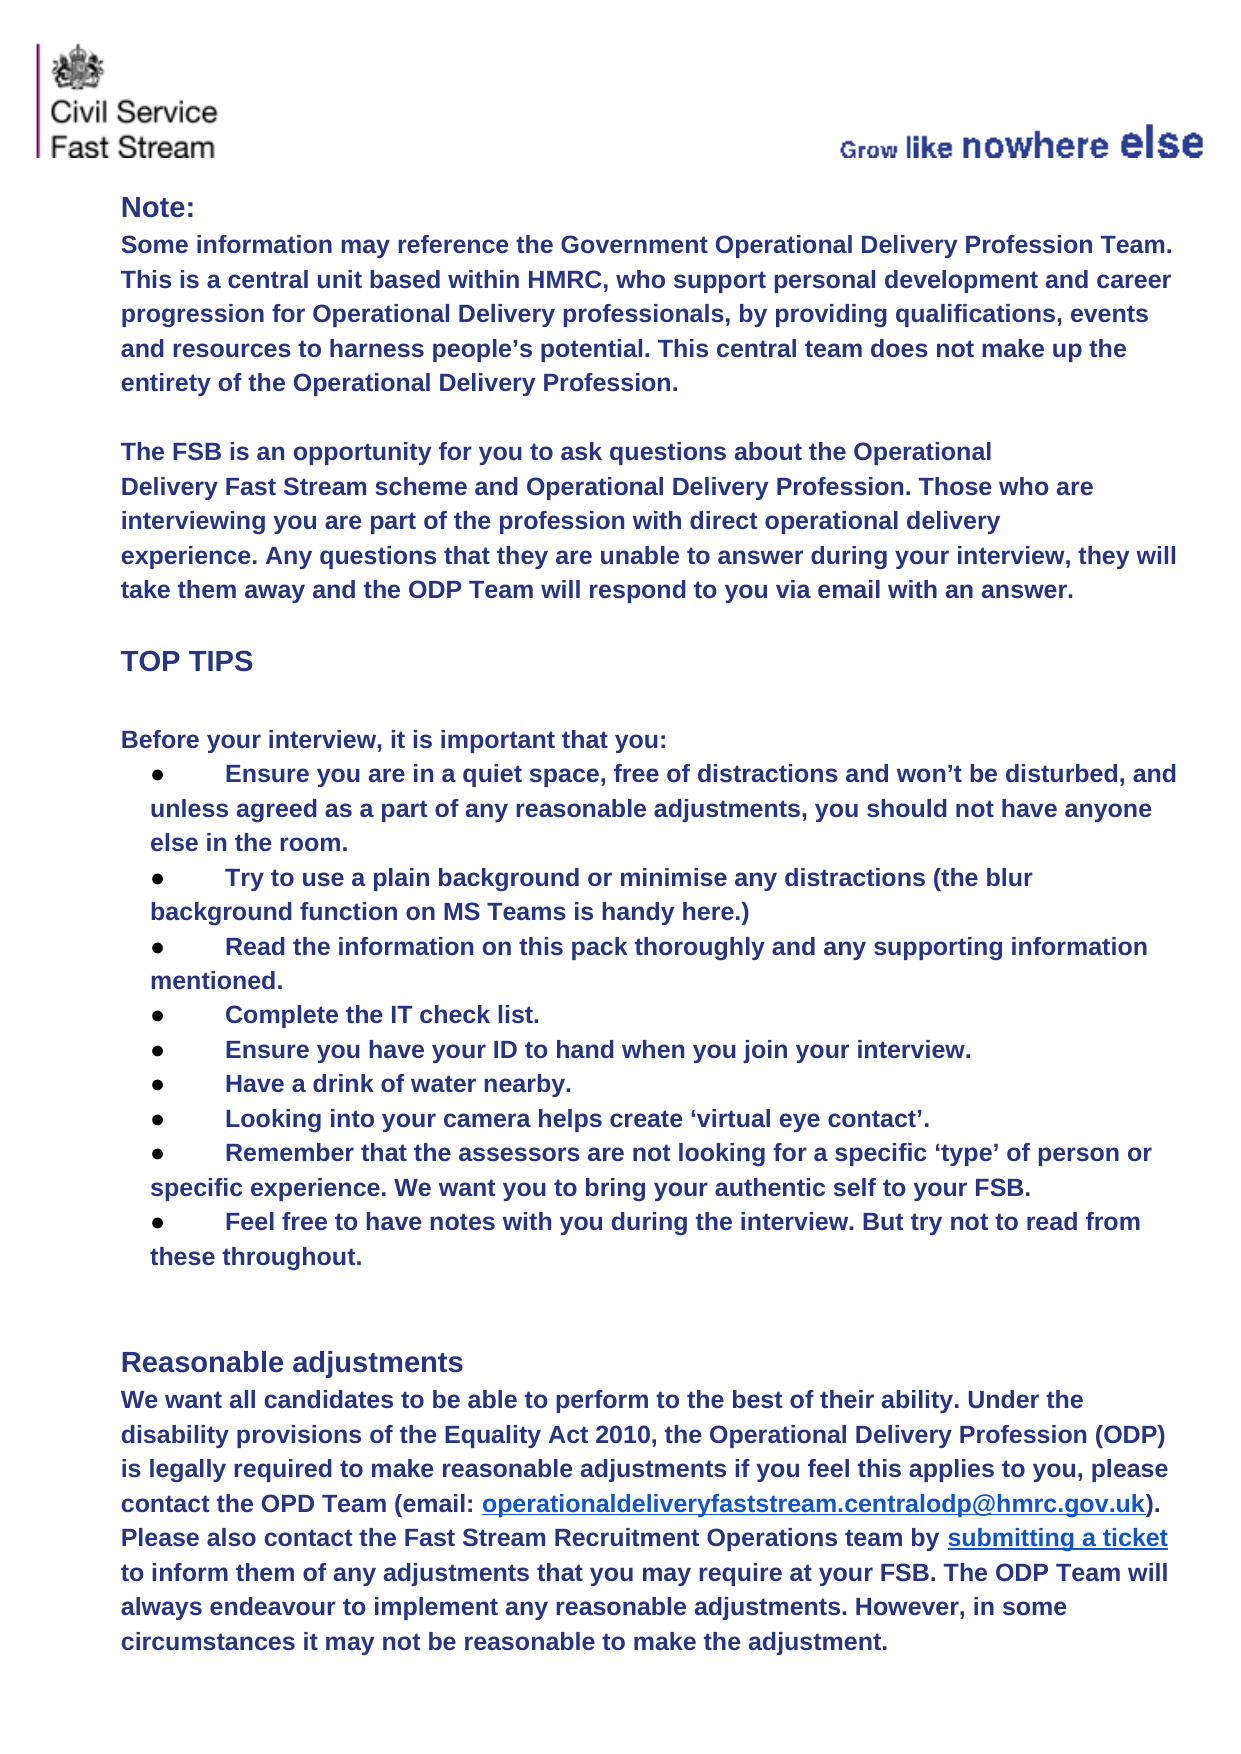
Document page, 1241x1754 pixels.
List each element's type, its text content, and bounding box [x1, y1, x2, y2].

text Before your interview, it is important that you: [121, 724, 1184, 753]
text Reasonable adjustments [121, 1345, 1184, 1379]
text We want all candidates to be able to perform to the best of their ability. Under the disability provisions of the Equality Act 2010, the Operational Delivery Profession (ODP) is legally required to make reasonable adjustments if you feel this applies to you, please contact the OPD Team (email: operationaldeliveryfaststream.centralodp@hmrc.gov.uk). Please also contact the Fast Stream Recruitment Operations team by submitting a ticket to inform them of any adjustments that you may require at your FSB. The ODP Team will always endeavour to implement any reasonable adjustments. However, in some circumstances it may not be reasonable to make the adjustment. [121, 1385, 1184, 1656]
text experience. Any questions that they are unable to answer during your interview, they will take them away and the ODP Team will respond to you via email with an answer. [121, 541, 1184, 604]
list Have a drink of water nearby. [150, 1069, 1184, 1098]
list Try to use a plain background or minimise any distractions (the blur background function on MS Teams is handy here.) [150, 862, 1184, 926]
text Delivery Fast Stream scheme and Operational Delivery Profession. Those who are [121, 472, 1184, 501]
text TOP TIPS [121, 644, 1184, 678]
list Read the information on this pack thoroughly and any supporting information mentioned. [150, 931, 1184, 995]
text interviewing you are part of the profession with direct operational delivery [121, 506, 1184, 535]
list Complete the IT check list. [150, 1000, 1184, 1029]
list Ensure you are in a quiet space, free of distractions and won’t be disturbed, and unless agreed as a part of any reasonable adjustments, you should not have anyone else in the room. [150, 759, 1184, 857]
list Ensure you have your ID to hand when you join your interview. [150, 1035, 1184, 1064]
list Feel free to have notes with you during the interview. But try not to read from these throughout. [150, 1207, 1184, 1271]
text Note: [121, 190, 1184, 224]
list Looking into your camera helps create ‘virtual eye contact’. [150, 1104, 1184, 1133]
text Some information may reference the Government Operational Delivery Profession Team. This is a central unit based within HMRC, who support personal development and career progression for Operational Delivery professionals, by providing qualifications, events and resources to harness people’s potential. This central team does not make up the entirety of the Operational Delivery Profession. [121, 230, 1184, 397]
list Remember that the assessors are not looking for a specific ‘type’ of person or specific experience. We want you to bring your authentic self to your FSB. [150, 1138, 1184, 1202]
text The FSB is an opportunity for you to ask questions about the Operational [121, 437, 1184, 466]
